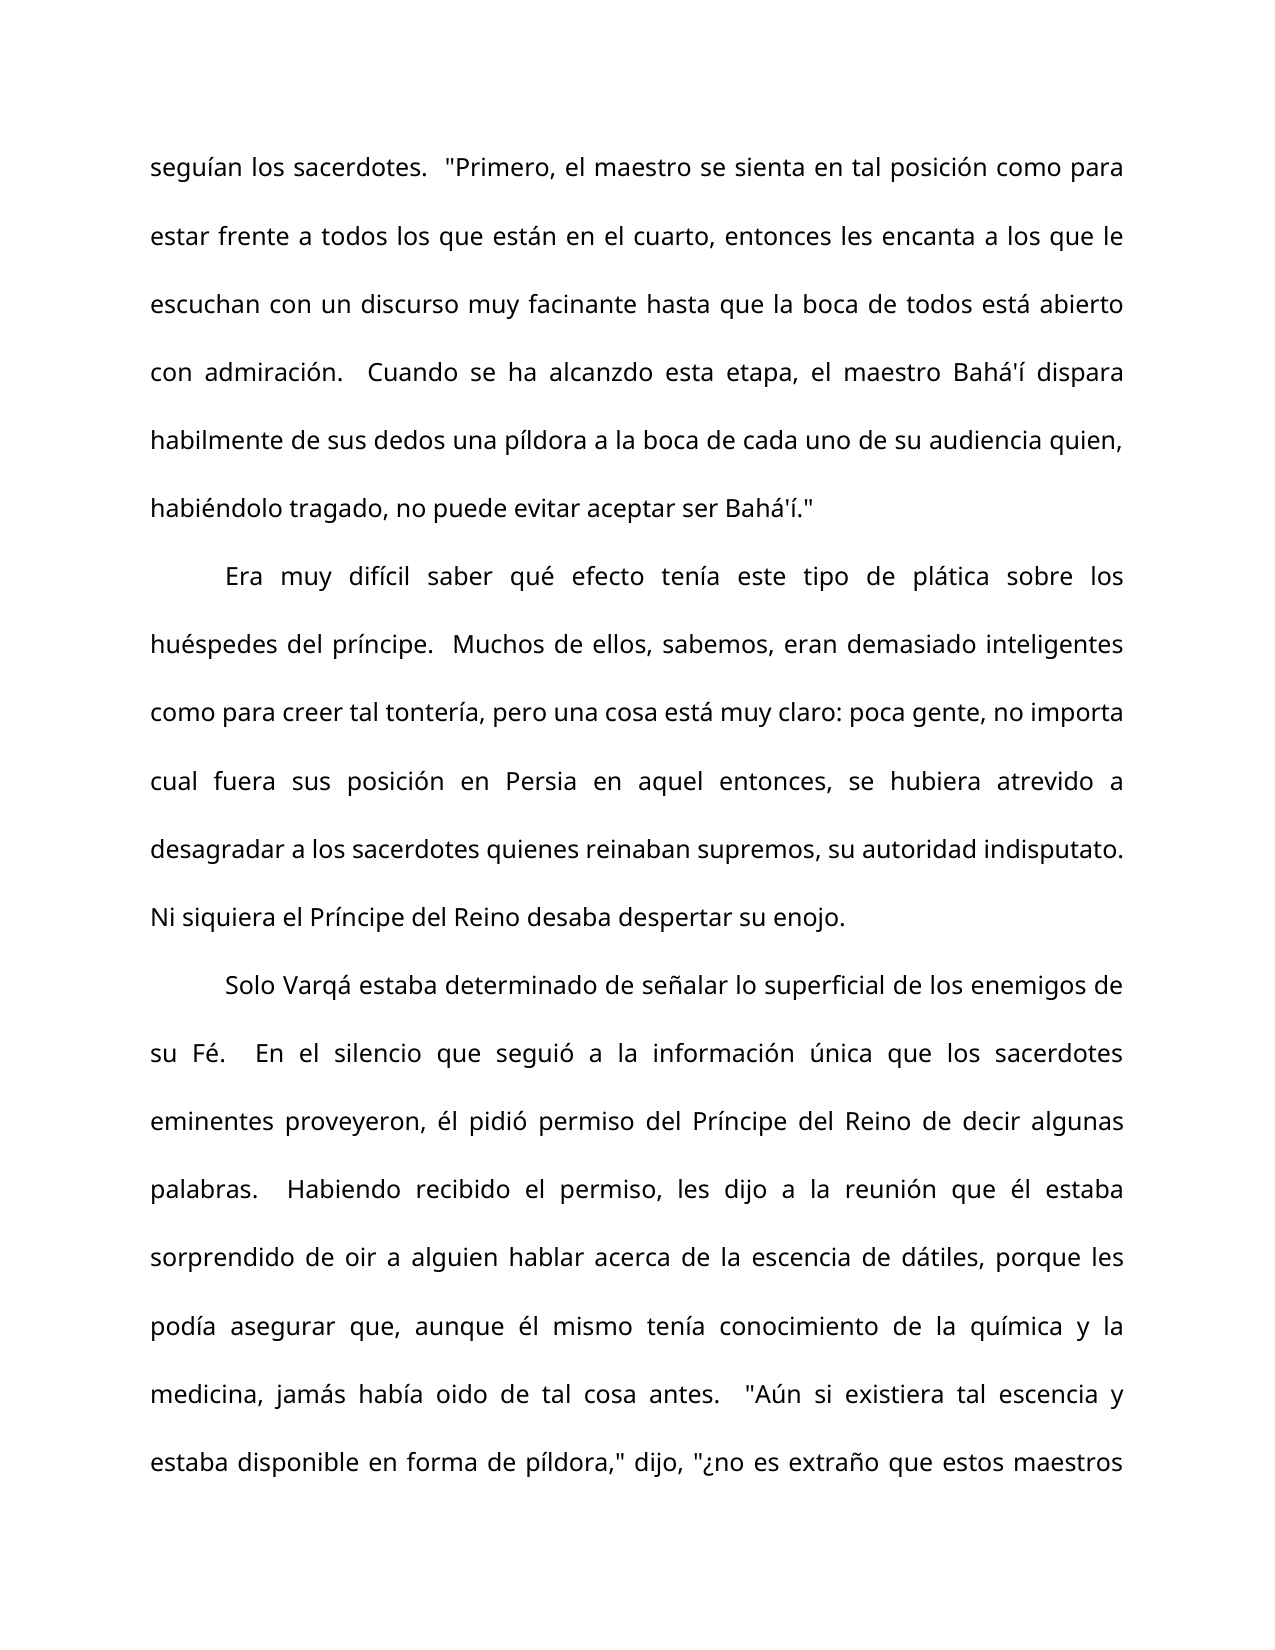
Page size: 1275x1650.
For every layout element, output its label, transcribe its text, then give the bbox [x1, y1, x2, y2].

text Era muy difícil saber qué efecto tenía este tipo de plática sobre los huéspedes del príncipe. Muchos de ellos, sabemos, eran demasiado inteligentes como para creer tal tontería, pero una cosa está muy claro: poca gente, no importa cual fuera sus posición en Persia en aquel entonces, se hubiera atrevido a desagradar a los sacerdotes quienes reinaban supremos, su autoridad indisputato. Ni siquiera el Príncipe del Reino desaba despertar su enojo. [150, 559, 1125, 933]
text seguían los sacerdotes. "Primero, el maestro se sienta en tal posición como para estar frente a todos los que están en el cuarto, entonces les encanta a los que le escuchan con un discurso muy facinante hasta que la boca de todos está abierto con admiración. Cuando se ha alcanzdo esta etapa, el maestro Bahá'í dispara habilmente de sus dedos una píldora a la boca de cada uno de su audiencia quien, habiéndolo tragado, no puede evitar aceptar ser Bahá'í." [150, 150, 1125, 525]
text Solo Varqá estaba determinado de señalar lo superficial de los enemigos de su Fé. En el silencio que seguió a la información única que los sacerdotes eminentes proveyeron, él pidió permiso del Príncipe del Reino de decir algunas palabras. Habiendo recibido el permiso, les dijo a la reunión que él estaba sorprendido de oir a alguien hablar acerca de la escencia de dátiles, porque les podía asegurar que, aunque él mismo tenía conocimiento de la química y la medicina, jamás había oido de tal cosa antes. "Aún si existiera tal escencia y estaba disponible en forma de píldora," dijo, "¿no es extraño que estos maestros [150, 967, 1125, 1478]
